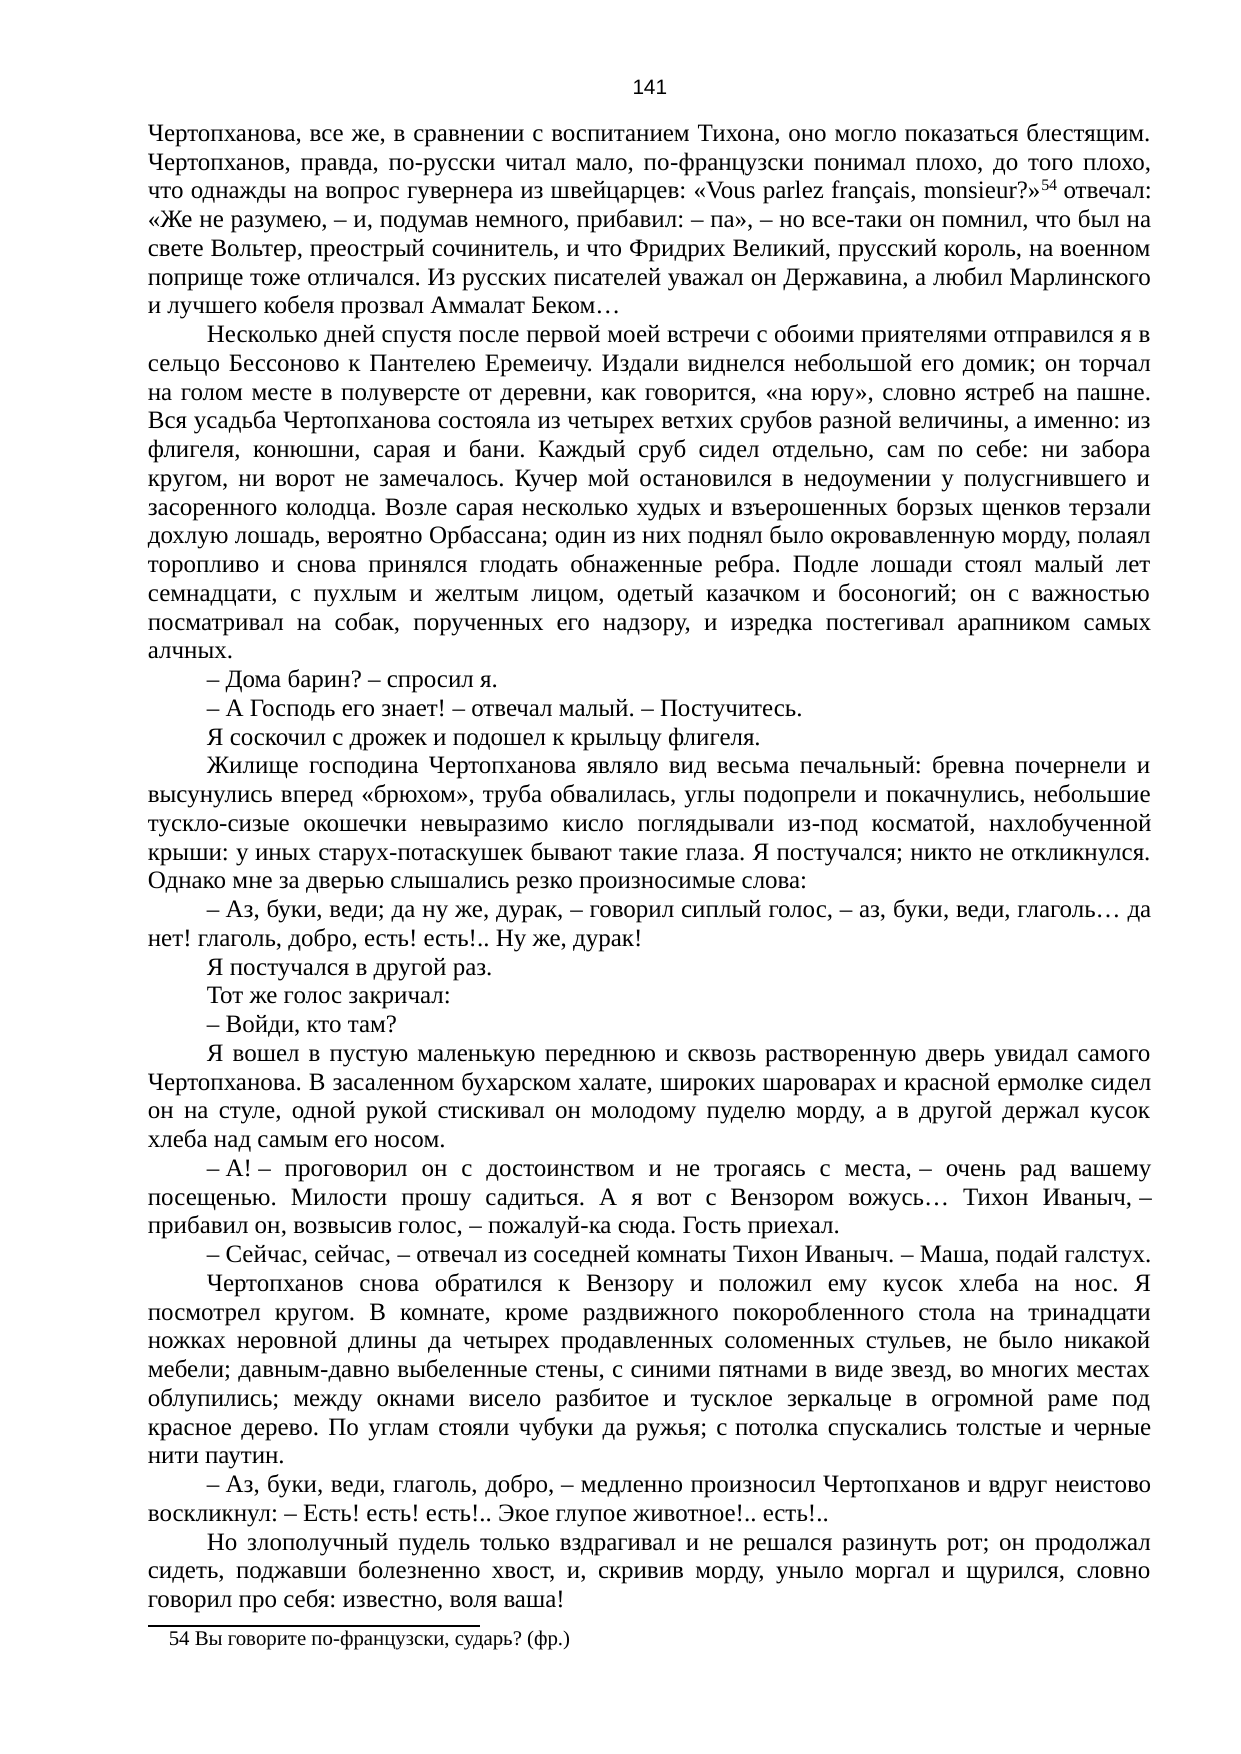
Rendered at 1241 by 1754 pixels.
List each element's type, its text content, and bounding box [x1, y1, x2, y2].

text Тот же голос закричал: [148, 981, 1152, 1009]
text Вы говорите по‑французски, сударь? (фр.) [148, 1626, 1152, 1650]
text – Войди, кто там? [148, 1009, 1152, 1038]
text Несколько дней спустя после первой моей встречи с обоими приятелями отправился я в сельцо Бессоново к Пантелею Еремеичу. Издали виднелся небольшой его домик; он торчал на голом месте в полуверсте от деревни, как говорится, «на юру», словно ястреб на пашне. Вся усадьба Чертопханова состояла из четырех ветхих срубов разной величины, а именно: из флигеля, конюшни, сарая и бани. Каждый сруб сидел отдельно, сам по себе: ни забора кругом, ни ворот не замечалось. Кучер мой остановился в недоумении у полусгнившего и засоренного колодца. Возле сарая несколько худых и взъерошенных борзых щенков терзали дохлую лошадь, вероятно Орбассана; один из них поднял было окровавленную морду, полаял торопливо и снова принялся глодать обнаженные ребра. Подле лошади стоял малый лет семнадцати, с пухлым и желтым лицом, одетый казачком и босоногий; он с важностью посматривал на собак, порученных его надзору, и изредка постегивал арапником самых алчных. [148, 319, 1152, 664]
text Чертопханова, все же, в сравнении с воспитанием Тихона, оно могло показаться блестящим. Чертопханов, правда, по‑русски читал мало, по‑французски понимал плохо, до того плохо, что однажды на вопрос гувернера из швейцарцев: «Vous parlez français, monsieur?» отвечал: «Же не разумею, – и, подумав немного, прибавил: – па», – но все‑таки он помнил, что был на свете Вольтер, преострый сочинитель, и что Фридрих Великий, прусский король, на военном поприще тоже отличался. Из русских писателей уважал он Державина, а любил Марлинского и лучшего кобеля прозвал Аммалат Беком… [148, 118, 1152, 319]
text Я вошел в пустую маленькую переднюю и сквозь растворенную дверь увидал самого Чертопханова. В засаленном бухарском халате, широких шароварах и красной ермолке сидел он на стуле, одной рукой стискивал он молодому пуделю морду, а в другой держал кусок хлеба над самым его носом. [148, 1038, 1152, 1153]
text – Аз, буки, веди, глаголь, добро, – медленно произносил Чертопханов и вдруг неистово воскликнул: – Есть! есть! есть!.. Экое глупое животное!.. есть!.. [148, 1469, 1152, 1527]
text – Дома барин? – спросил я. [148, 664, 1152, 693]
text – Сейчас, сейчас, – отвечал из соседней комнаты Тихон Иваныч. – Маша, подай галстух. [148, 1239, 1152, 1268]
text – Аз, буки, веди; да ну же, дурак, – говорил сиплый голос, – аз, буки, веди, глаголь… да нет! глаголь, добро, есть! есть!.. Ну же, дурак! [148, 894, 1152, 952]
text Чертопханов снова обратился к Вензору и положил ему кусок хлеба на нос. Я посмотрел кругом. В комнате, кроме раздвижного покоробленного стола на тринадцати ножках неровной длины да четырех продавленных соломенных стульев, не было никакой мебели; давным‑давно выбеленные стены, с синими пятнами в виде звезд, во многих местах облупились; между окнами висело разбитое и тусклое зеркальце в огромной раме под красное дерево. По углам стояли чубуки да ружья; с потолка спускались толстые и черные нити паутин. [148, 1268, 1152, 1469]
text Я соскочил с дрожек и подошел к крыльцу флигеля. [148, 722, 1152, 751]
text – А Господь его знает! – отвечал малый. – Постучитесь. [148, 693, 1152, 722]
text Но злополучный пудель только вздрагивал и не решался разинуть рот; он продолжал сидеть, поджавши болезненно хвост, и, скривив морду, уныло моргал и щурился, словно говорил про себя: известно, воля ваша! [148, 1527, 1152, 1613]
text Я постучался в другой раз. [148, 952, 1152, 981]
text – А! – проговорил он с достоинством и не трогаясь с места, – очень рад вашему посещенью. Милости прошу садиться. А я вот с Вензором вожусь… Тихон Иваныч, – прибавил он, возвысив голос, – пожалуй‑ка сюда. Гость приехал. [148, 1153, 1152, 1239]
text Жилище господина Чертопханова являло вид весьма печальный: бревна почернели и высунулись вперед «брюхом», труба обвалилась, углы подопрели и покачнулись, небольшие тускло‑сизые окошечки невыразимо кисло поглядывали из‑под косматой, нахлобученной крыши: у иных старух‑потаскушек бывают такие глаза. Я постучался; никто не откликнулся. Однако мне за дверью слышались резко произносимые слова: [148, 751, 1152, 894]
